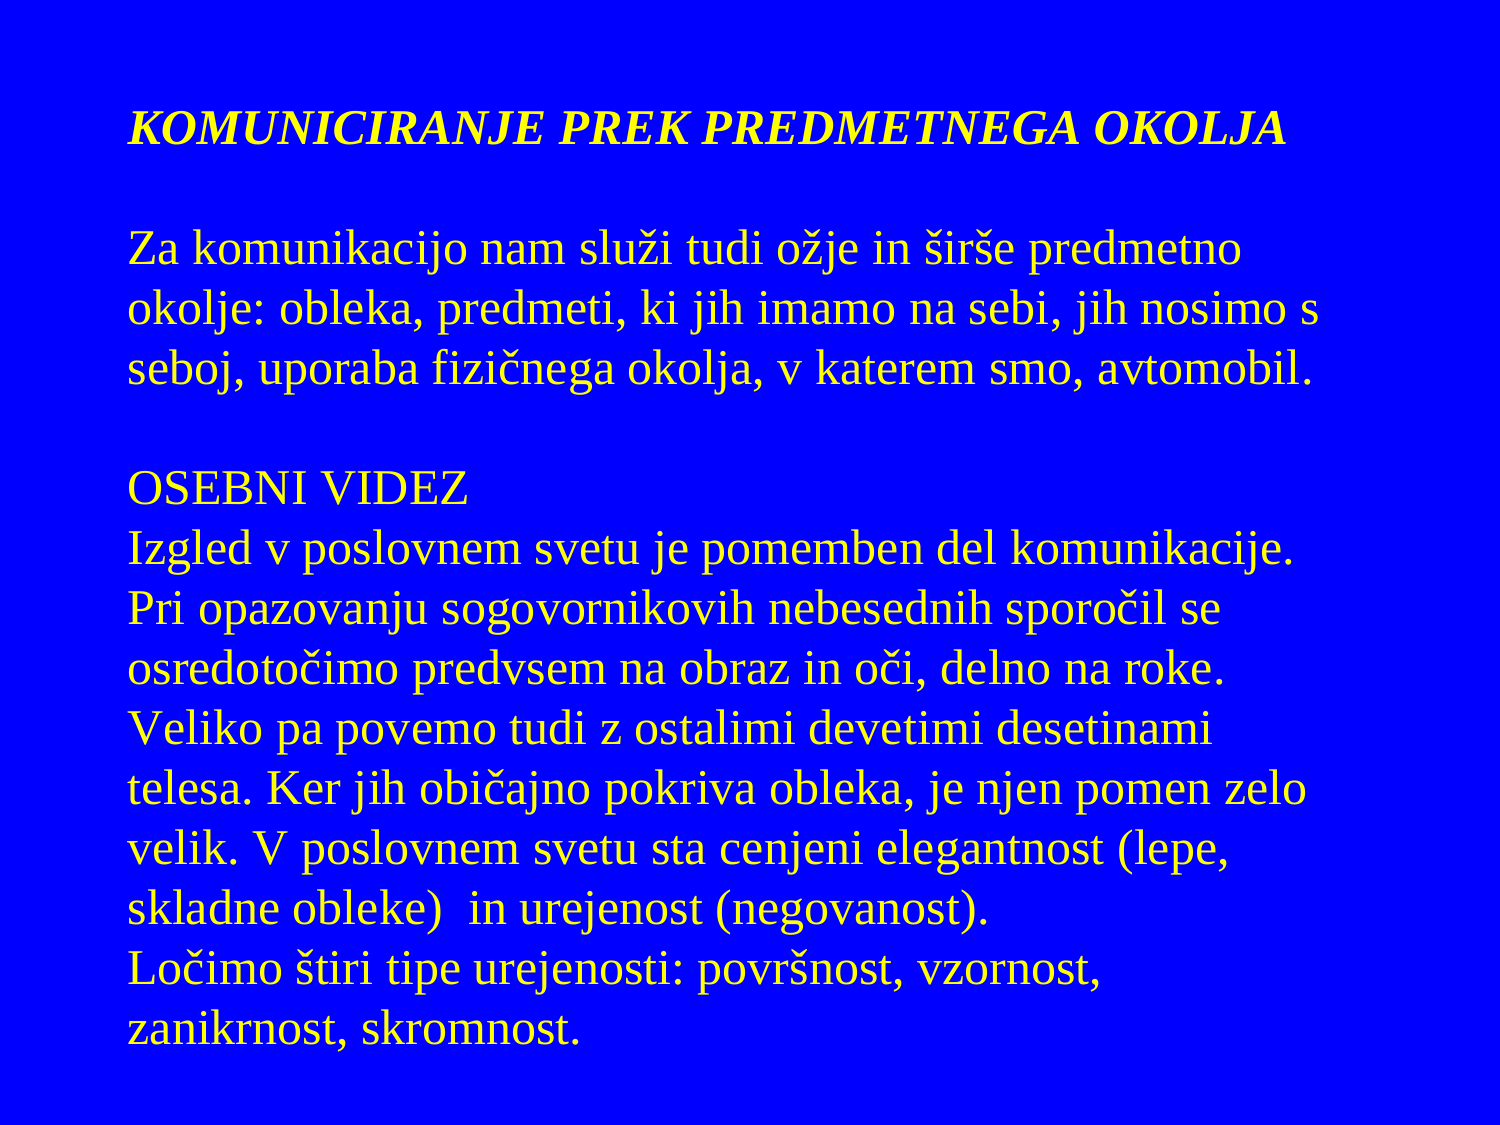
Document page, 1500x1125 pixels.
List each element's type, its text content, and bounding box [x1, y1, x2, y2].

title KOMUNICIRANJE PREK PREDMETNEGA OKOLJA Za komunikacijo nam služi tudi ožje in širše predmetno okolje: obleka, predmeti, ki jih imamo na sebi, jih nosimo s seboj, uporaba fizičnega okolja, v katerem smo, avtomobil. OSEBNI VIDEZ Izgled v poslovnem svetu je pomemben del komunikacije. Pri opazovanju sogovornikovih nebesednih sporočil se osredotočimo predvsem na obraz in oči, delno na roke. Veliko pa povemo tudi z ostalimi devetimi desetinami telesa. Ker jih običajno pokriva obleka, je njen pomen zelo velik. V poslovnem svetu sta cenjeni elegantnost (lepe, skladne obleke) in urejenost (negovanost). Ločimo štiri tipe urejenosti: površnost, vzornost, zanikrnost, skromnost. [112, 87, 1350, 1063]
